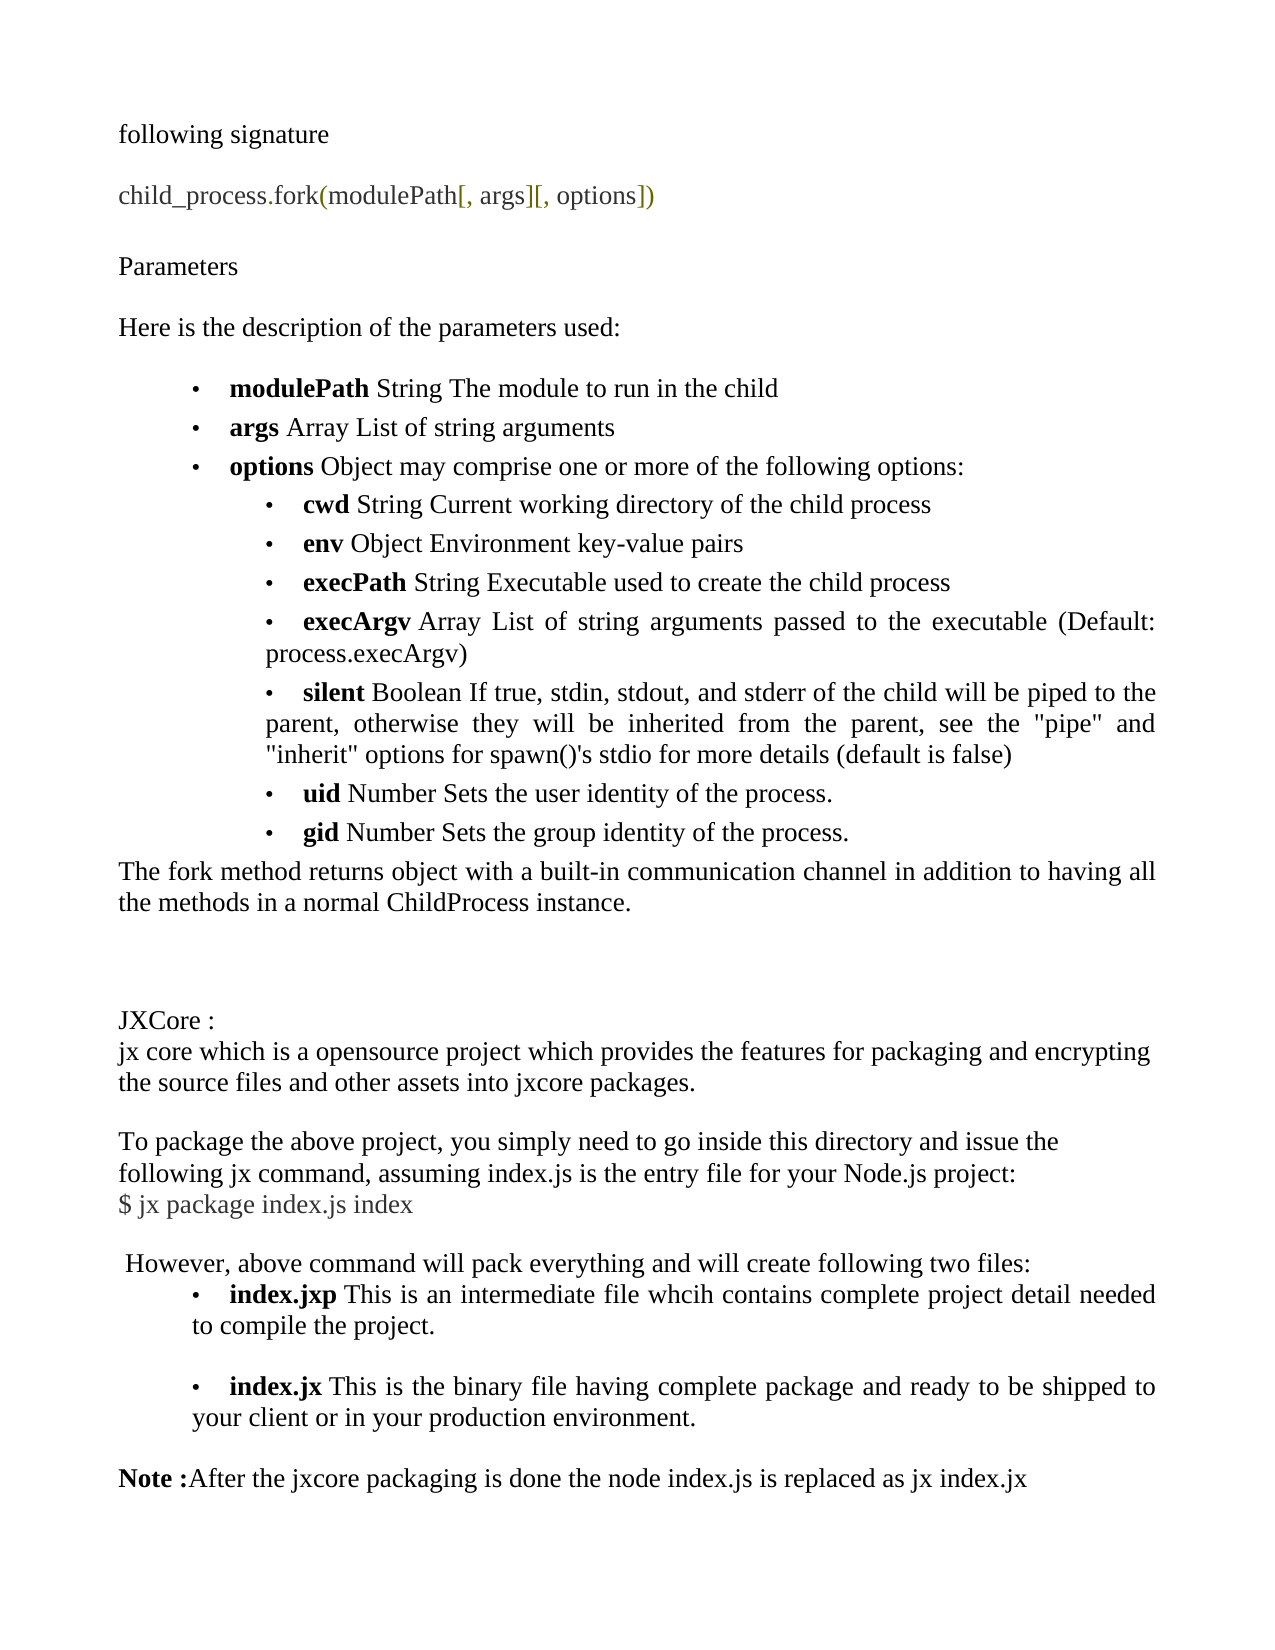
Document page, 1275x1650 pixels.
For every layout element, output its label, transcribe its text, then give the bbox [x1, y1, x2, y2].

list modulePath String The module to run in the child [154, 372, 1157, 403]
text To package the above project, you simply need to go inside this directory and issue the following jx command, assuming index.js is the entry file for your Node.js project: [118, 1126, 1157, 1188]
list options Object may comprise one or more of the following options: [154, 450, 1157, 481]
text $ jx package index.js index [118, 1188, 1157, 1219]
list execPath String Executable used to create the child process [228, 567, 1157, 598]
text following signature [118, 118, 1157, 149]
text However, above command will pack everything and will create following two files: [118, 1247, 1157, 1278]
text JXCore : [118, 1004, 1157, 1035]
list gid Number Sets the group identity of the process. [228, 816, 1157, 847]
text Note :After the jxcore packaging is done the node index.js is replaced as jx index.jx [118, 1462, 1157, 1493]
list silent Boolean If true, stdin, stdout, and stderr of the child will be piped to the parent, otherwise they will be inherited from the parent, see the "pipe" and "inherit" options for spawn()'s stdio for more details (default is false) [228, 676, 1157, 769]
text Parameters [118, 251, 1157, 282]
list index.jxp This is an intermediate file whcih contains complete project detail needed to compile the project. [154, 1278, 1157, 1340]
text child_process.fork(modulePath[, args][, options]) [118, 179, 1157, 210]
list uid Number Sets the user identity of the process. [228, 777, 1157, 808]
list execArgv Array List of string arguments passed to the executable (Default: process.execArgv) [228, 606, 1157, 668]
list env Object Environment key-value pairs [228, 528, 1157, 559]
list index.jx This is the binary file having complete package and ready to be shipped to your client or in your production environment. [154, 1370, 1157, 1432]
text The fork method returns object with a built-in communication channel in addition to having all the methods in a normal ChildProcess instance. [118, 855, 1157, 917]
list cwd String Current working directory of the child process [228, 489, 1157, 520]
list args Array List of string arguments [154, 411, 1157, 442]
text jx core which is a opensource project which provides the features for packaging and encrypting the source files and other assets into jxcore packages. [118, 1035, 1157, 1097]
text Here is the description of the parameters used: [118, 311, 1157, 342]
